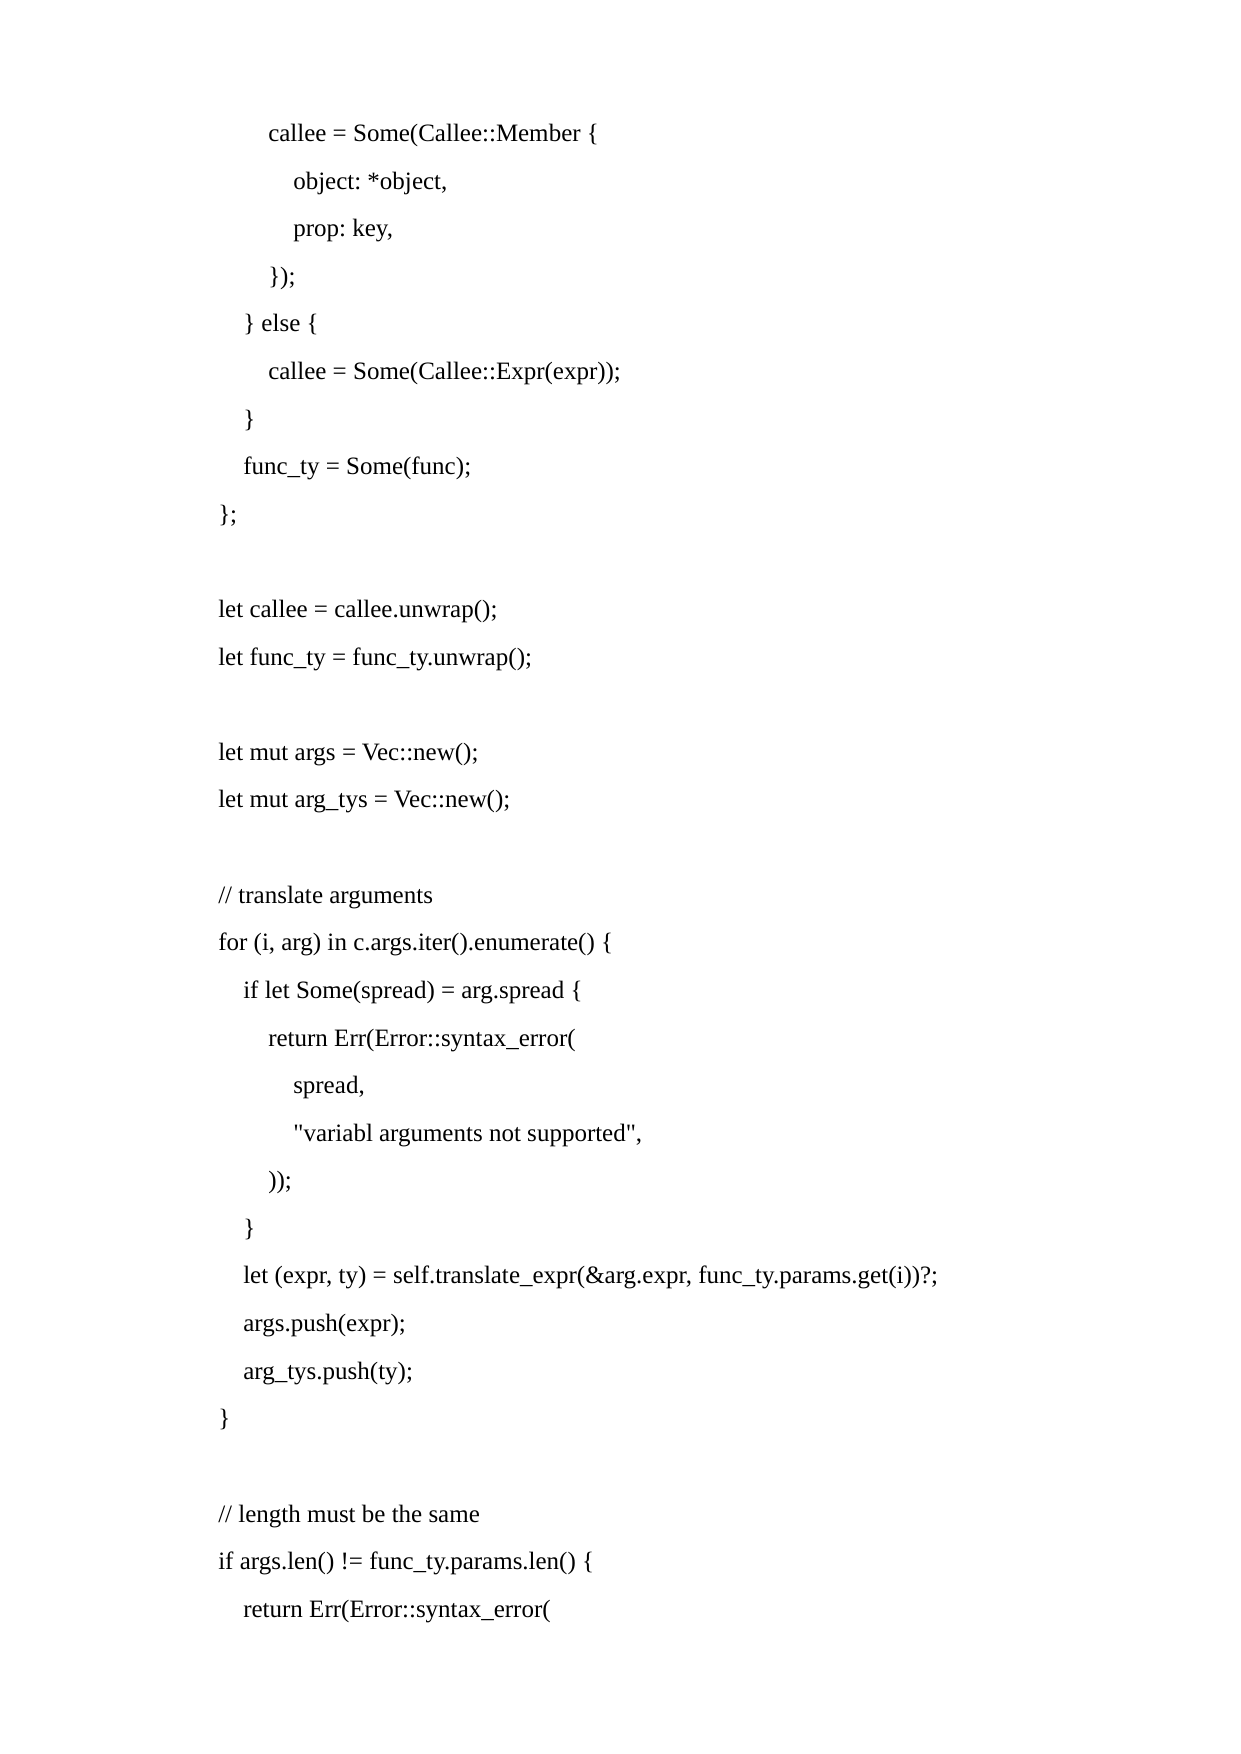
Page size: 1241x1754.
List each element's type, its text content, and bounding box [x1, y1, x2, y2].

text } [118, 1403, 1122, 1432]
text } else { [118, 308, 1122, 337]
text let mut args = Vec::new(); [118, 737, 1122, 766]
text func_ty = Some(func); [118, 451, 1122, 480]
text return Err(Error::syntax_error( [118, 1594, 1122, 1623]
text // length must be the same [118, 1499, 1122, 1527]
text callee = Some(Callee::Expr(expr)); [118, 356, 1122, 385]
text if let Some(spread) = arg.spread { [118, 975, 1122, 1004]
text let func_ty = func_ty.unwrap(); [118, 642, 1122, 671]
text }); [118, 261, 1122, 290]
text if args.len() != func_ty.params.len() { [118, 1546, 1122, 1575]
text let callee = callee.unwrap(); [118, 594, 1122, 623]
text for (i, arg) in c.args.iter().enumerate() { [118, 927, 1122, 956]
text spread, [118, 1070, 1122, 1099]
text } [118, 1213, 1122, 1242]
text prop: key, [118, 213, 1122, 242]
text "variabl arguments not supported", [118, 1118, 1122, 1147]
text args.push(expr); [118, 1308, 1122, 1337]
text return Err(Error::syntax_error( [118, 1023, 1122, 1051]
text )); [118, 1165, 1122, 1194]
text // translate arguments [118, 880, 1122, 908]
text let mut arg_tys = Vec::new(); [118, 784, 1122, 813]
text }; [118, 499, 1122, 528]
text object: *object, [118, 166, 1122, 194]
text let (expr, ty) = self.translate_expr(&arg.expr, func_ty.params.get(i))?; [118, 1261, 1122, 1289]
text } [118, 404, 1122, 432]
text arg_tys.push(ty); [118, 1356, 1122, 1384]
text callee = Some(Callee::Member { [118, 118, 1122, 147]
